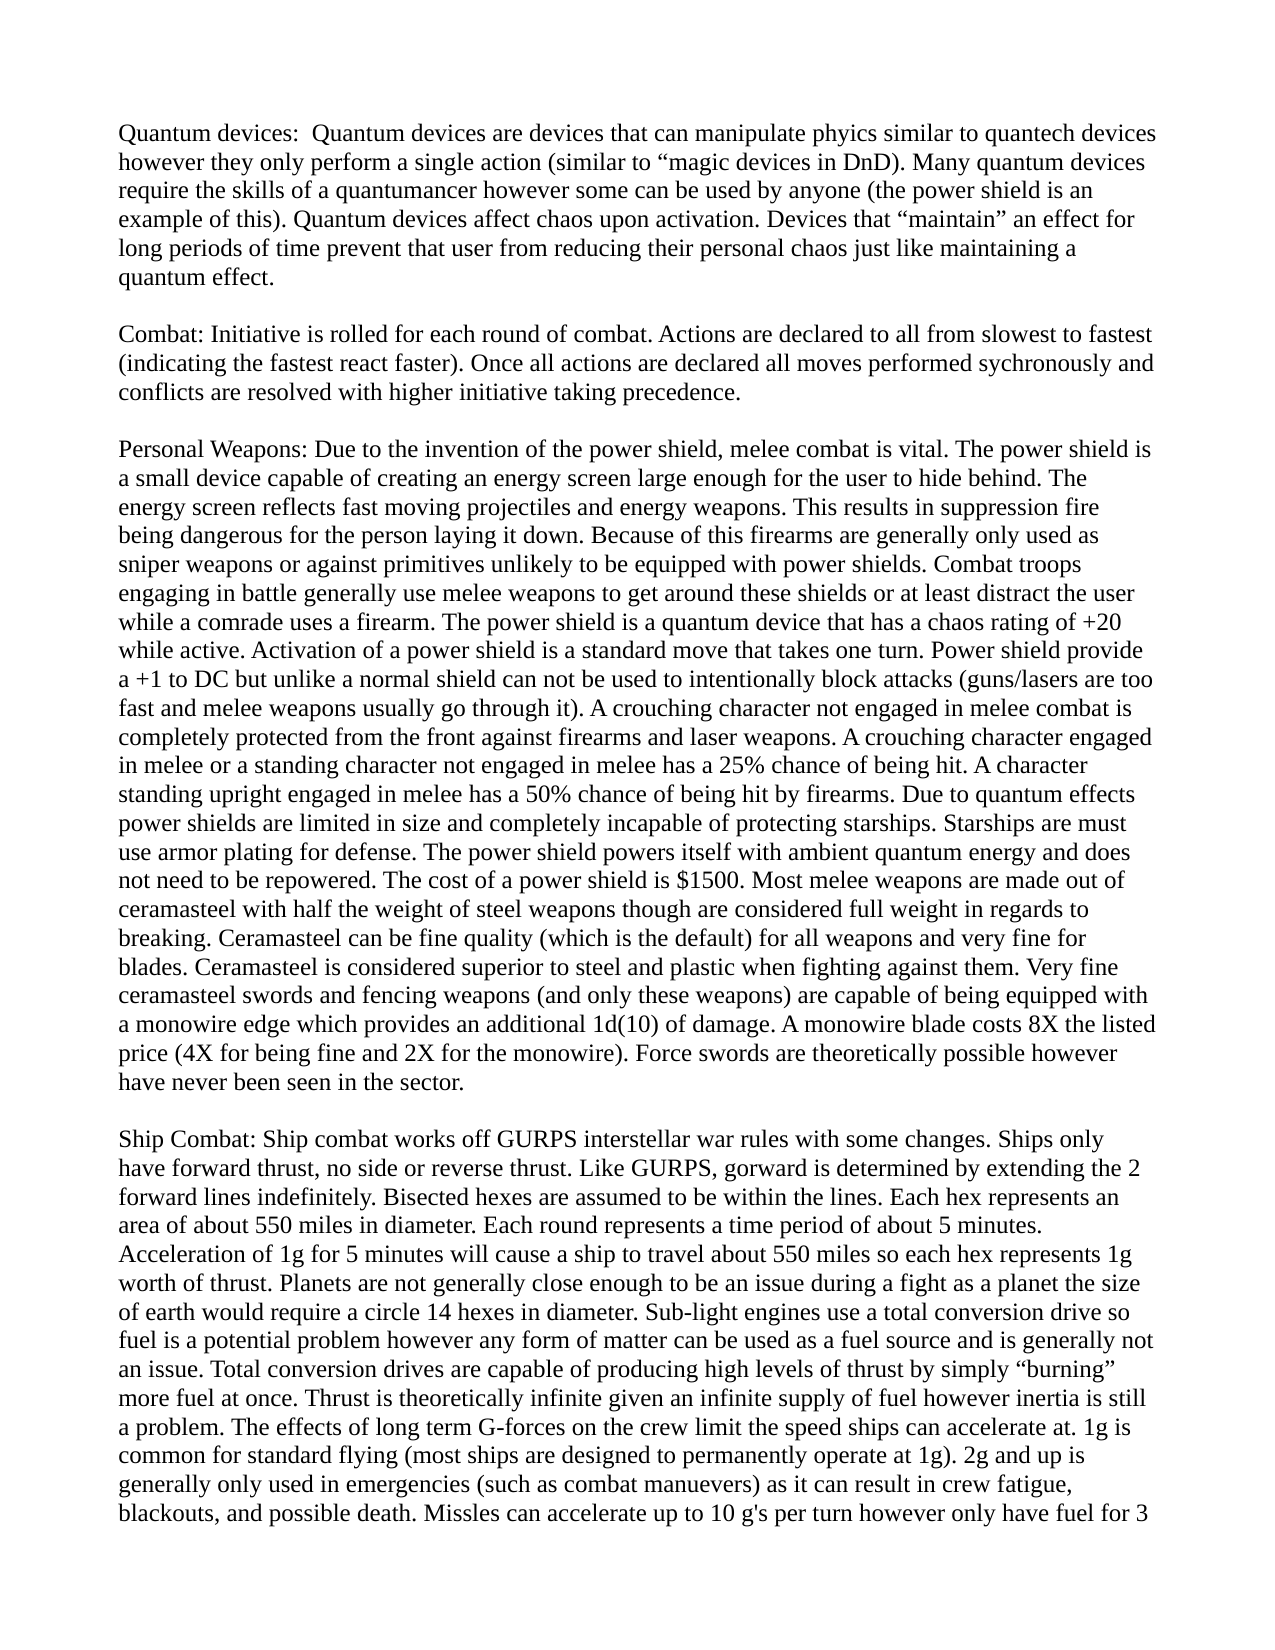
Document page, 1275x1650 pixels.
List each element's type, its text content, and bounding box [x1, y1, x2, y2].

text Personal Weapons: Due to the invention of the power shield, melee combat is vital. The power shield is a small device capable of creating an energy screen large enough for the user to hide behind. The energy screen reflects fast moving projectiles and energy weapons. This results in suppression fire being dangerous for the person laying it down. Because of this firearms are generally only used as sniper weapons or against primitives unlikely to be equipped with power shields. Combat troops engaging in battle generally use melee weapons to get around these shields or at least distract the user while a comrade uses a firearm. The power shield is a quantum device that has a chaos rating of +20 while active. Activation of a power shield is a standard move that takes one turn. Power shield provide a +1 to DC but unlike a normal shield can not be used to intentionally block attacks (guns/lasers are too fast and melee weapons usually go through it). A crouching character not engaged in melee combat is completely protected from the front against firearms and laser weapons. A crouching character engaged in melee or a standing character not engaged in melee has a 25% chance of being hit. A character standing upright engaged in melee has a 50% chance of being hit by firearms. Due to quantum effects power shields are limited in size and completely incapable of protecting starships. Starships are must use armor plating for defense. The power shield powers itself with ambient quantum energy and does not need to be repowered. The cost of a power shield is $1500. Most melee weapons are made out of ceramasteel with half the weight of steel weapons though are considered full weight in regards to breaking. Ceramasteel can be fine quality (which is the default) for all weapons and very fine for blades. Ceramasteel is considered superior to steel and plastic when fighting against them. Very fine ceramasteel swords and fencing weapons (and only these weapons) are capable of being equipped with a monowire edge which provides an additional 1d(10) of damage. A monowire blade costs 8X the listed price (4X for being fine and 2X for the monowire). Force swords are theoretically possible however have never been seen in the sector. [118, 434, 1157, 1096]
text Combat: Initiative is rolled for each round of combat. Actions are declared to all from slowest to fastest (indicating the fastest react faster). Once all actions are declared all moves performed sychronously and conflicts are resolved with higher initiative taking precedence. [118, 319, 1157, 406]
text Quantum devices: Quantum devices are devices that can manipulate phyics similar to quantech devices however they only perform a single action (similar to “magic devices in DnD). Many quantum devices require the skills of a quantumancer however some can be used by anyone (the power shield is an example of this). Quantum devices affect chaos upon activation. Devices that “maintain” an effect for long periods of time prevent that user from reducing their personal chaos just like maintaining a quantum effect. [118, 118, 1157, 291]
text Ship Combat: Ship combat works off GURPS interstellar war rules with some changes. Ships only have forward thrust, no side or reverse thrust. Like GURPS, gorward is determined by extending the 2 forward lines indefinitely. Bisected hexes are assumed to be within the lines. Each hex represents an area of about 550 miles in diameter. Each round represents a time period of about 5 minutes. Acceleration of 1g for 5 minutes will cause a ship to travel about 550 miles so each hex represents 1g worth of thrust. Planets are not generally close enough to be an issue during a fight as a planet the size of earth would require a circle 14 hexes in diameter. Sub-light engines use a total conversion drive so fuel is a potential problem however any form of matter can be used as a fuel source and is generally not an issue. Total conversion drives are capable of producing high levels of thrust by simply “burning” more fuel at once. Thrust is theoretically infinite given an infinite supply of fuel however inertia is still a problem. The effects of long term G-forces on the crew limit the speed ships can accelerate at. 1g is common for standard flying (most ships are designed to permanently operate at 1g). 2g and up is generally only used in emergencies (such as combat manuevers) as it can result in crew fatigue, blackouts, and possible death. Missles can accelerate up to 10 g's per turn however only have fuel for 3 [118, 1124, 1157, 1527]
